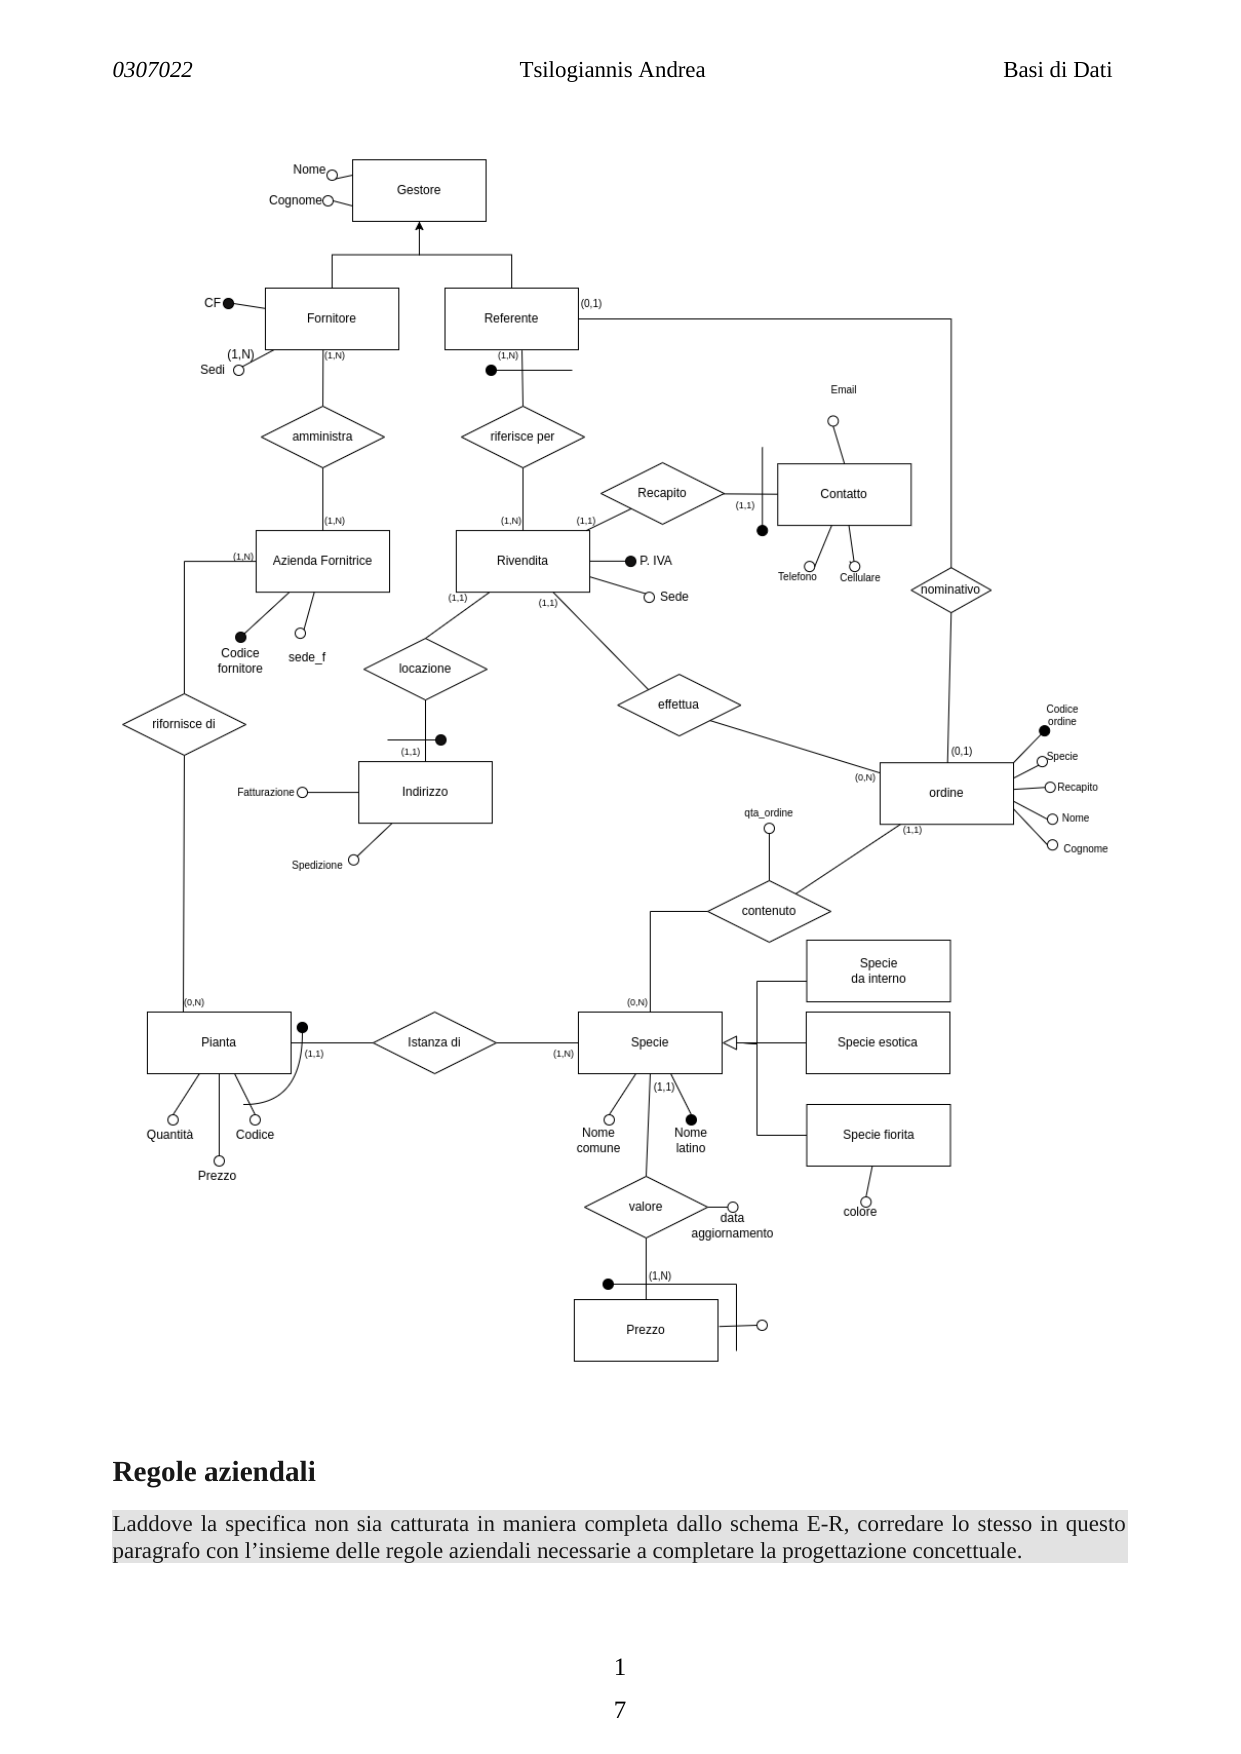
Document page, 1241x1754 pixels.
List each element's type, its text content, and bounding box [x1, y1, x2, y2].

subtitle Regole aziendali [112, 1454, 1128, 1487]
picture [112, 150, 1128, 1372]
text Laddove la specifica non sia catturata in maniera completa dallo schema E-R, corredare lo stesso in questo paragrafo con l’insieme delle regole aziendali necessarie a completare la progettazione concettuale. [112, 1510, 1128, 1563]
